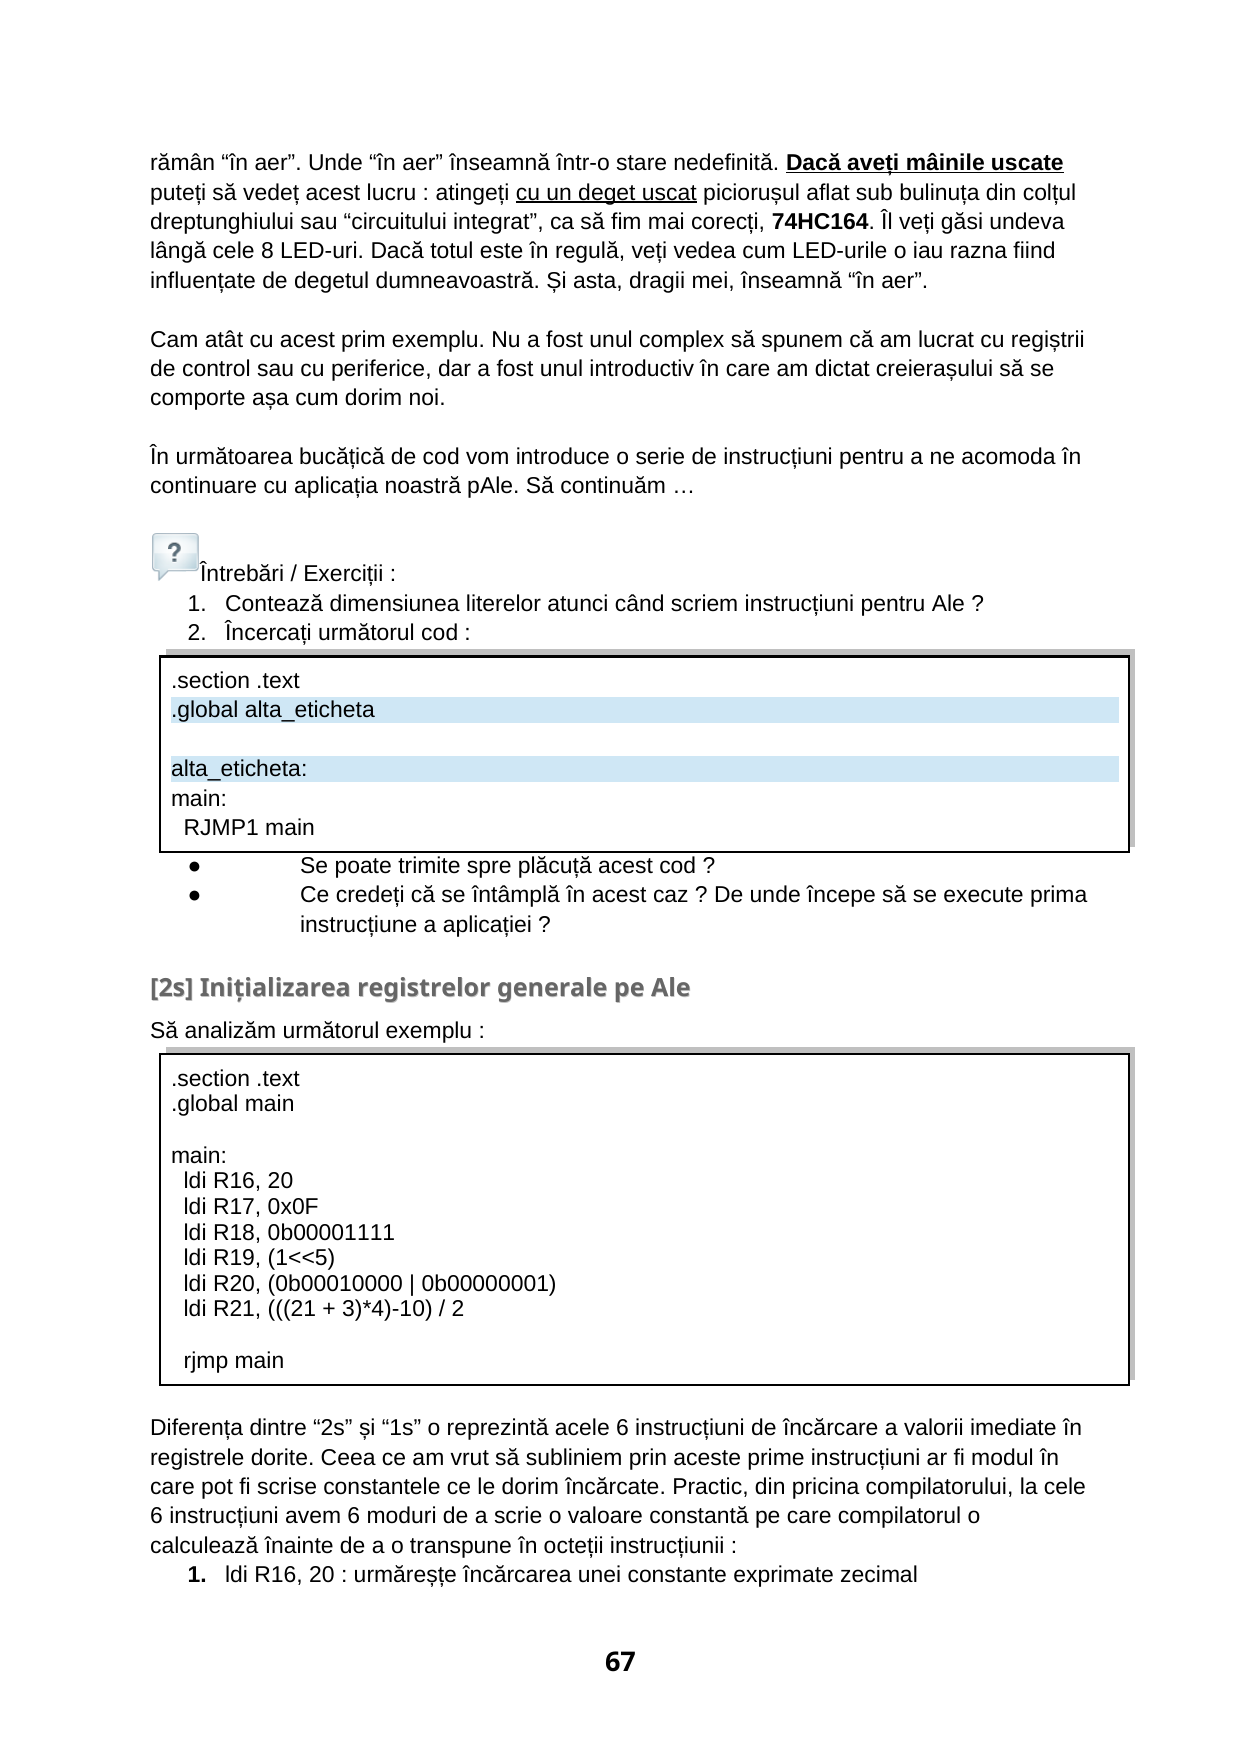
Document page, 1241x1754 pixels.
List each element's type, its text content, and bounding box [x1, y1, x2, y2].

table_header .section .text .global alta_eticheta alta_eticheta: main: RJMP1 main [161, 658, 1128, 851]
table_header .section .text .global main main: ldi R16, 20 ldi R17, 0x0F ldi R18, 0b00001111 ldi R19, (1<<5) ldi R20, (0b00010000 | 0b00000001) ldi R21, (((21 + 3)*4)-10) / 2 rjmp main [161, 1055, 1128, 1383]
text rămân “în aer”. Unde “în aer” înseamnă într-o stare nedefinită. Dacă aveți mâinile uscate puteți să vedeț acest lucru : atingeți cu un deget uscat piciorușul aflat sub bulinuța din colțul dreptunghiului sau “circuitului integrat”, ca să fim mai corecți, 74HC164. Îl veți găsi undeva lângă cele 8 LED-uri. Dacă totul este în regulă, veți vedea cum LED-urile o iau razna fiind influențate de degetul dumneavoastră. Și asta, dragii mei, înseamnă “în aer”. [150, 150, 1091, 293]
text Diferența dintre “2s” și “1s” o reprezintă acele 6 instrucțiuni de încărcare a valorii imediate în registrele dorite. Ceea ce am vrut să subliniem prin aceste prime instrucțiuni ar fi modul în care pot fi scrise constantele ce le dorim încărcate. Practic, din pricina compilatorului, la cele 6 instrucțiuni avem 6 moduri de a scrie o valoare constantă pe care compilatorul o calculează înainte de a o transpune în octeții instrucțiunii : [150, 1415, 1091, 1558]
text Să analizăm următorul exemplu : [150, 1018, 1091, 1043]
list Contează dimensiunea literelor atunci când scriem instrucțiuni pentru Ale ? [187, 591, 1091, 616]
text Cam atât cu acest prim exemplu. Nu a fost unul complex să spunem că am lucrat cu regiștrii de control sau cu periferice, dar a fost unul introductiv în care am dictat creierașului să se comporte așa cum dorim noi. [150, 326, 1091, 411]
list ldi R16, 20 : urmăreșțe încărcarea unei constante exprimate zecimal [187, 1562, 1091, 1587]
subtitle [2s] Inițializarea registrelor generale pe Ale [150, 970, 1091, 1004]
picture [150, 531, 200, 582]
list Încercați următorul cod : [187, 620, 1091, 646]
list Ce credeți că se întâmplă în acest caz ? De unde începe să se execute prima instrucțiune a aplicației ? [187, 882, 1091, 937]
text În următoarea bucățică de cod vom introduce o serie de instrucțiuni pentru a ne acomoda în continuare cu aplicația noastră pAle. Să continuăm … [150, 444, 1091, 499]
text Întrebări / Exerciții : [150, 558, 1091, 587]
list Se poate trimite spre plăcuță acest cod ? [187, 853, 1091, 878]
